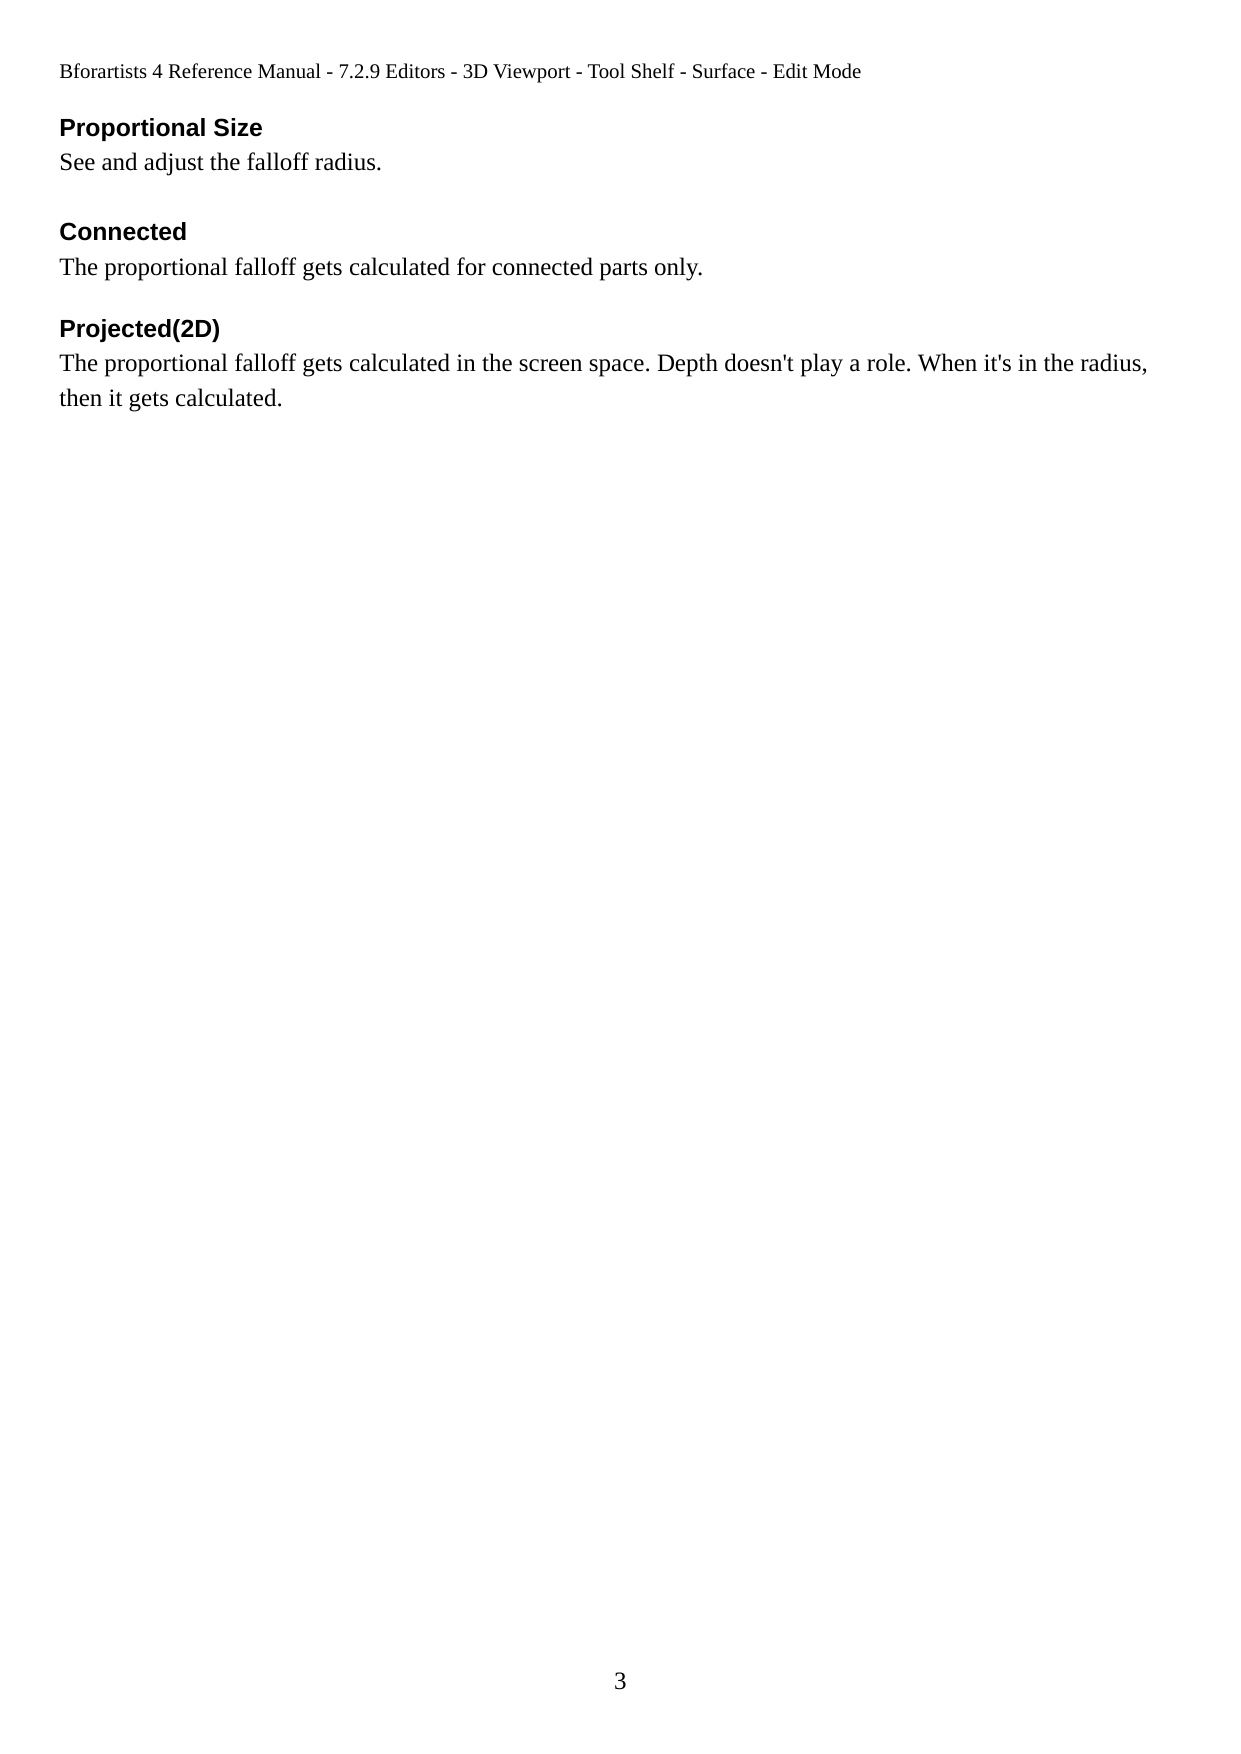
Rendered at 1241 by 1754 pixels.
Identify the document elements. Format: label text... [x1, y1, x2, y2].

subtitle Proportional Size [59, 113, 1181, 141]
subtitle Projected(2D) [59, 314, 1181, 342]
subtitle Connected [59, 217, 1181, 246]
text The proportional falloff gets calculated for connected parts only. [59, 252, 1181, 281]
text The proportional falloff gets calculated in the screen space. Depth doesn't play a role. When it's in the radius, then it gets calculated. [59, 348, 1181, 412]
text See and adjust the falloff radius. [59, 147, 1181, 176]
